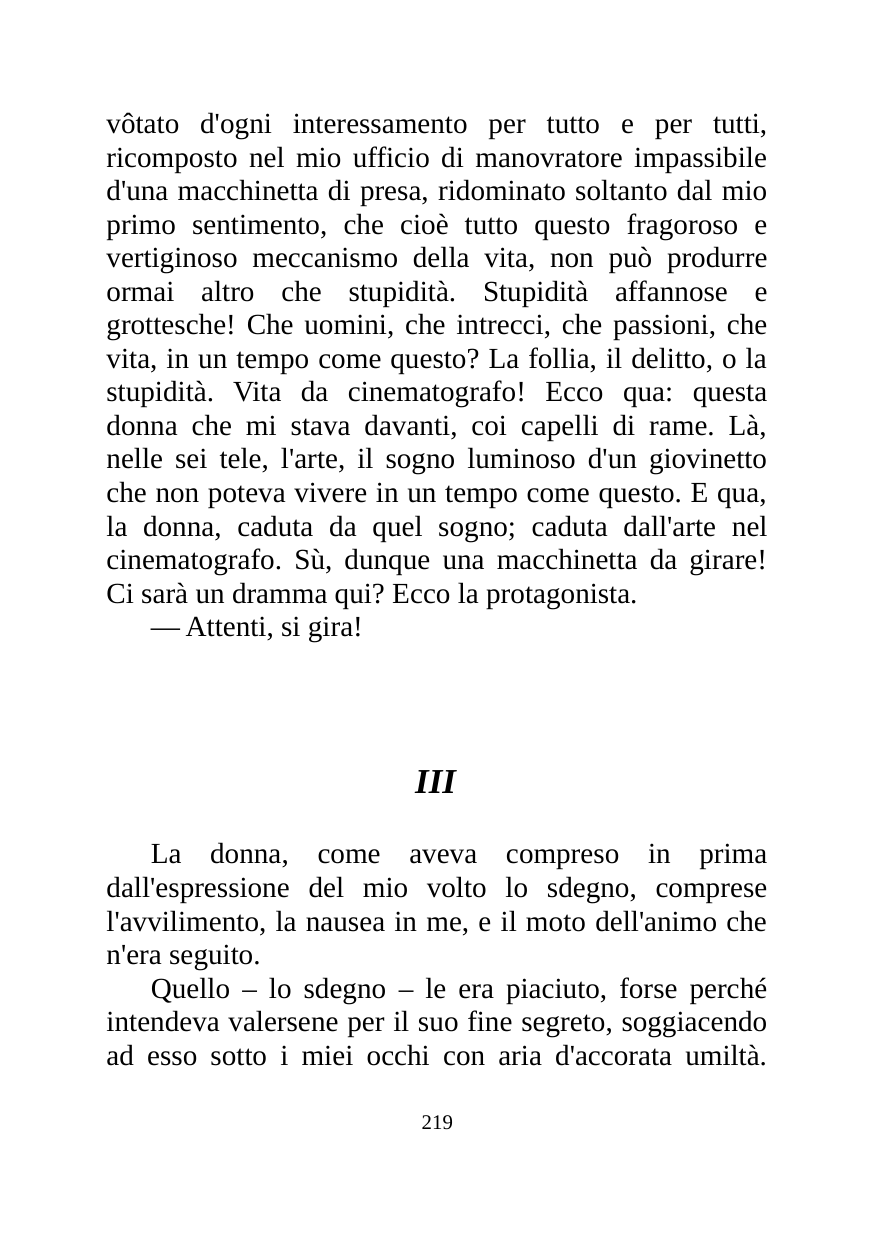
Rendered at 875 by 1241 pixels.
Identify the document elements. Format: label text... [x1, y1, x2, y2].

text vôtato d'ogni interessamento per tutto e per tutti, ricomposto nel mio ufficio di manovratore impassibile d'una macchinetta di presa, ridominato soltanto dal mio primo sentimento, che cioè tutto questo fragoroso e vertiginoso meccanismo della vita, non può produrre ormai altro che stupidità. Stupidità affannose e grottesche! Che uomini, che intrecci, che passioni, che vita, in un tempo come questo? La follia, il delitto, o la stupidità. Vita da cinematografo! Ecco qua: questa donna che mi stava davanti, coi capelli di rame. Là, nelle sei tele, l'arte, il sogno luminoso d'un giovinetto che non poteva vivere in un tempo come questo. E qua, la donna, caduta da quel sogno; caduta dall'arte nel cinematografo. Sù, dunque una macchinetta da girare! Ci sarà un dramma qui? Ecco la protagonista. [106, 106, 768, 609]
text La donna, come aveva compreso in prima dall'espressione del mio volto lo sdegno, comprese l'avvilimento, la nausea in me, e il moto dell'animo che n'era seguito. [106, 837, 768, 971]
subtitle III [106, 761, 768, 801]
text — Attenti, si gira! [106, 609, 768, 643]
text Quello – lo sdegno – le era piaciuto, forse perché intendeva valersene per il suo fine segreto, soggiacendo ad esso sotto i miei occhi con aria d'accorata umiltà. [106, 971, 768, 1071]
